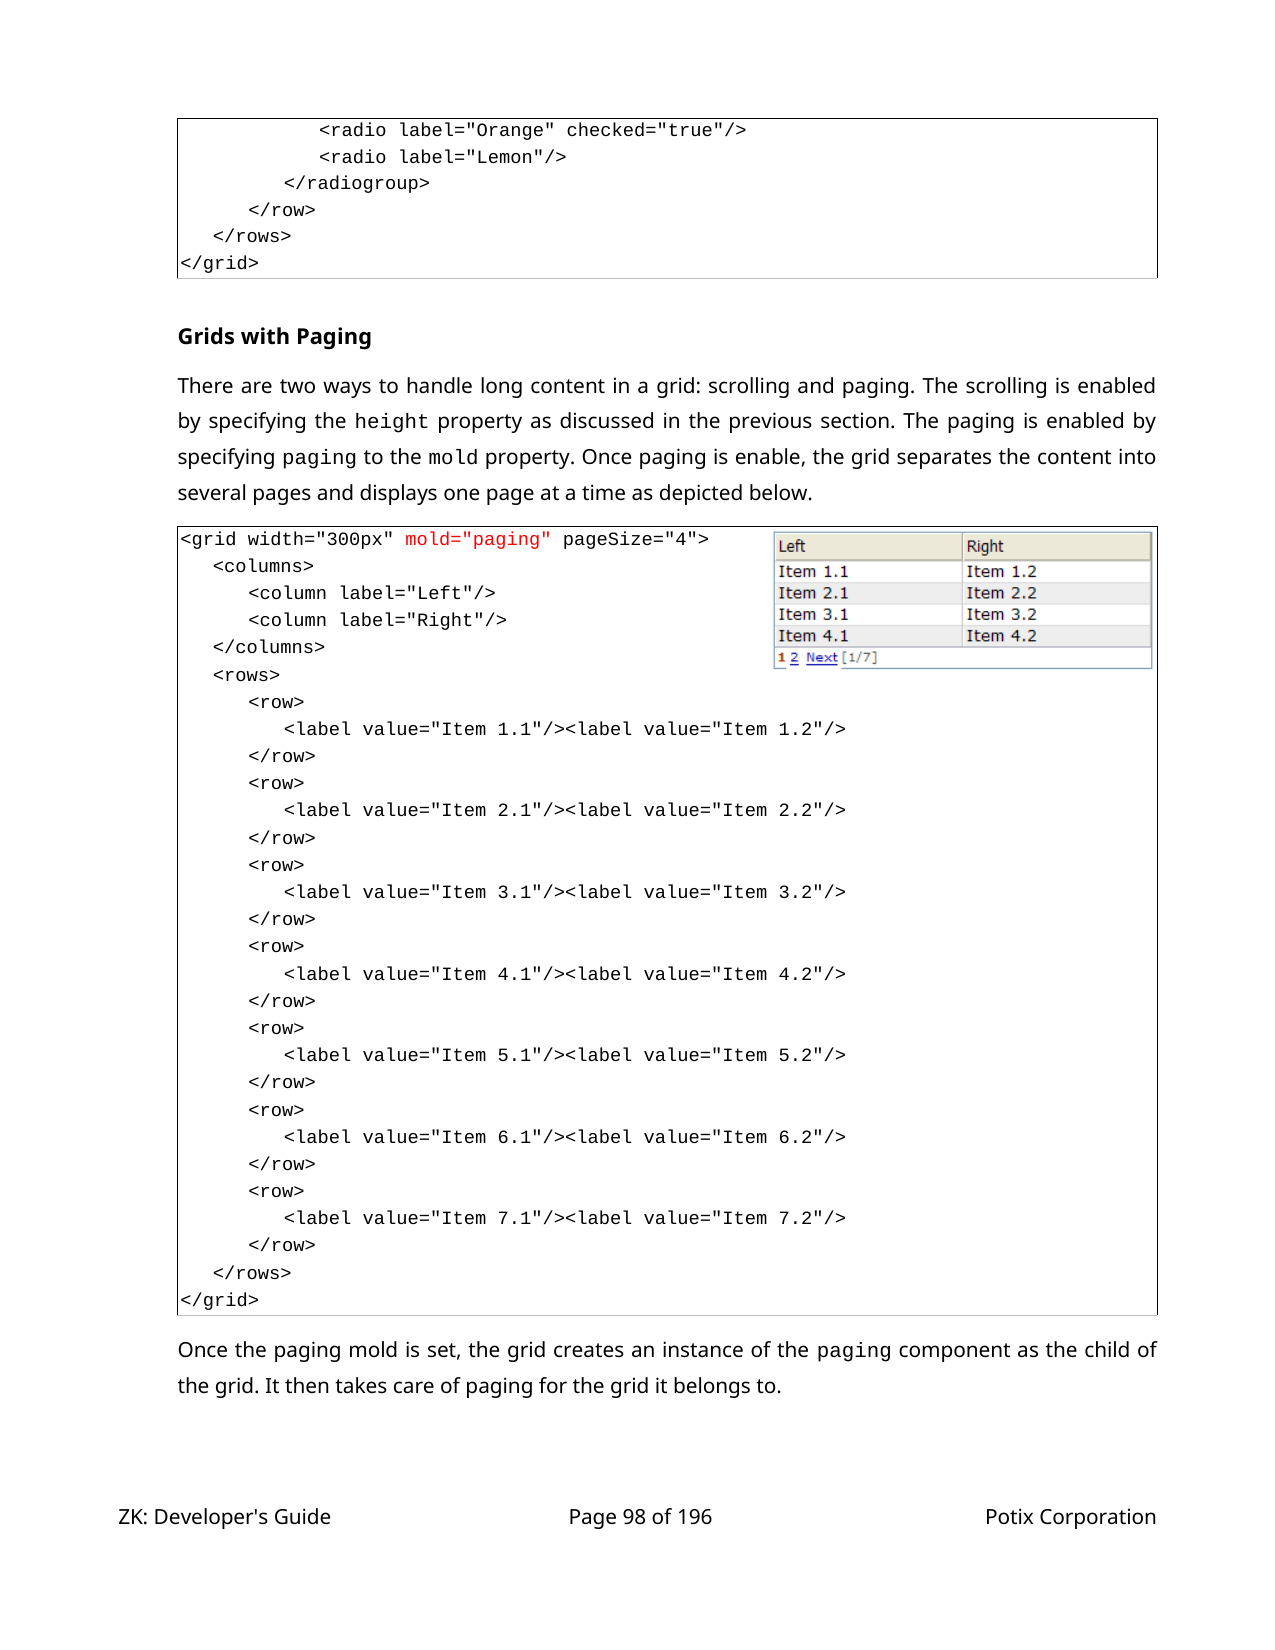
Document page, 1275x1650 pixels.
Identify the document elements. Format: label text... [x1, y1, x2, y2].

text <grid width="300px" mold="paging" pageSize="4"> [178, 527, 1157, 551]
text <rows> [178, 662, 1157, 687]
text <label value="Item 4.1"/><label value="Item 4.2"/> [178, 961, 1157, 986]
text <label value="Item 6.1"/><label value="Item 6.2"/> [178, 1124, 1157, 1149]
text </row> [178, 826, 1157, 850]
text <label value="Item 7.1"/><label value="Item 7.2"/> [178, 1206, 1157, 1230]
text <row> [178, 1016, 1157, 1040]
text <radio label="Orange" checked="true"/> <radio label="Lemon"/> </radiogroup> </row> </rows> </grid> [178, 119, 1157, 278]
text </row> [178, 744, 1157, 768]
text <row> [178, 689, 1157, 714]
text Once the paging mold is set, the grid creates an instance of the paging component as the child of the grid. It then takes care of paging for the grid it belongs to. [177, 1336, 1157, 1399]
subtitle Grids with Paging [177, 321, 1157, 351]
text <label value="Item 5.1"/><label value="Item 5.2"/> [178, 1043, 1157, 1067]
text </row> [178, 989, 1157, 1013]
text <label value="Item 3.1"/><label value="Item 3.2"/> [178, 880, 1157, 904]
text <row> [178, 853, 1157, 877]
text </grid> [178, 1288, 1157, 1315]
text <column label="Right"/> [178, 608, 770, 632]
text </row> [178, 1233, 1157, 1258]
text <columns> [178, 554, 770, 578]
text <row> [178, 934, 1157, 958]
text <row> [178, 771, 1157, 795]
text There are two ways to handle long content in a grid: scrolling and paging. The scrolling is enabled by specifying the height property as discussed in the previous section. The paging is enabled by specifying paging to the mold property. Once paging is enable, the grid separates the content into several pages and displays one page at a time as depicted below. [177, 371, 1157, 506]
text </row> [178, 1152, 1157, 1176]
picture [770, 528, 1155, 673]
text </row> [178, 1070, 1157, 1094]
text <row> [178, 1179, 1157, 1203]
text <label value="Item 1.1"/><label value="Item 1.2"/> [178, 717, 1157, 741]
text </row> [178, 907, 1157, 931]
text </columns> [178, 635, 770, 659]
text </rows> [178, 1261, 1157, 1285]
text <row> [178, 1097, 1157, 1122]
text <label value="Item 2.1"/><label value="Item 2.2"/> [178, 798, 1157, 823]
text <column label="Left"/> [178, 581, 770, 605]
